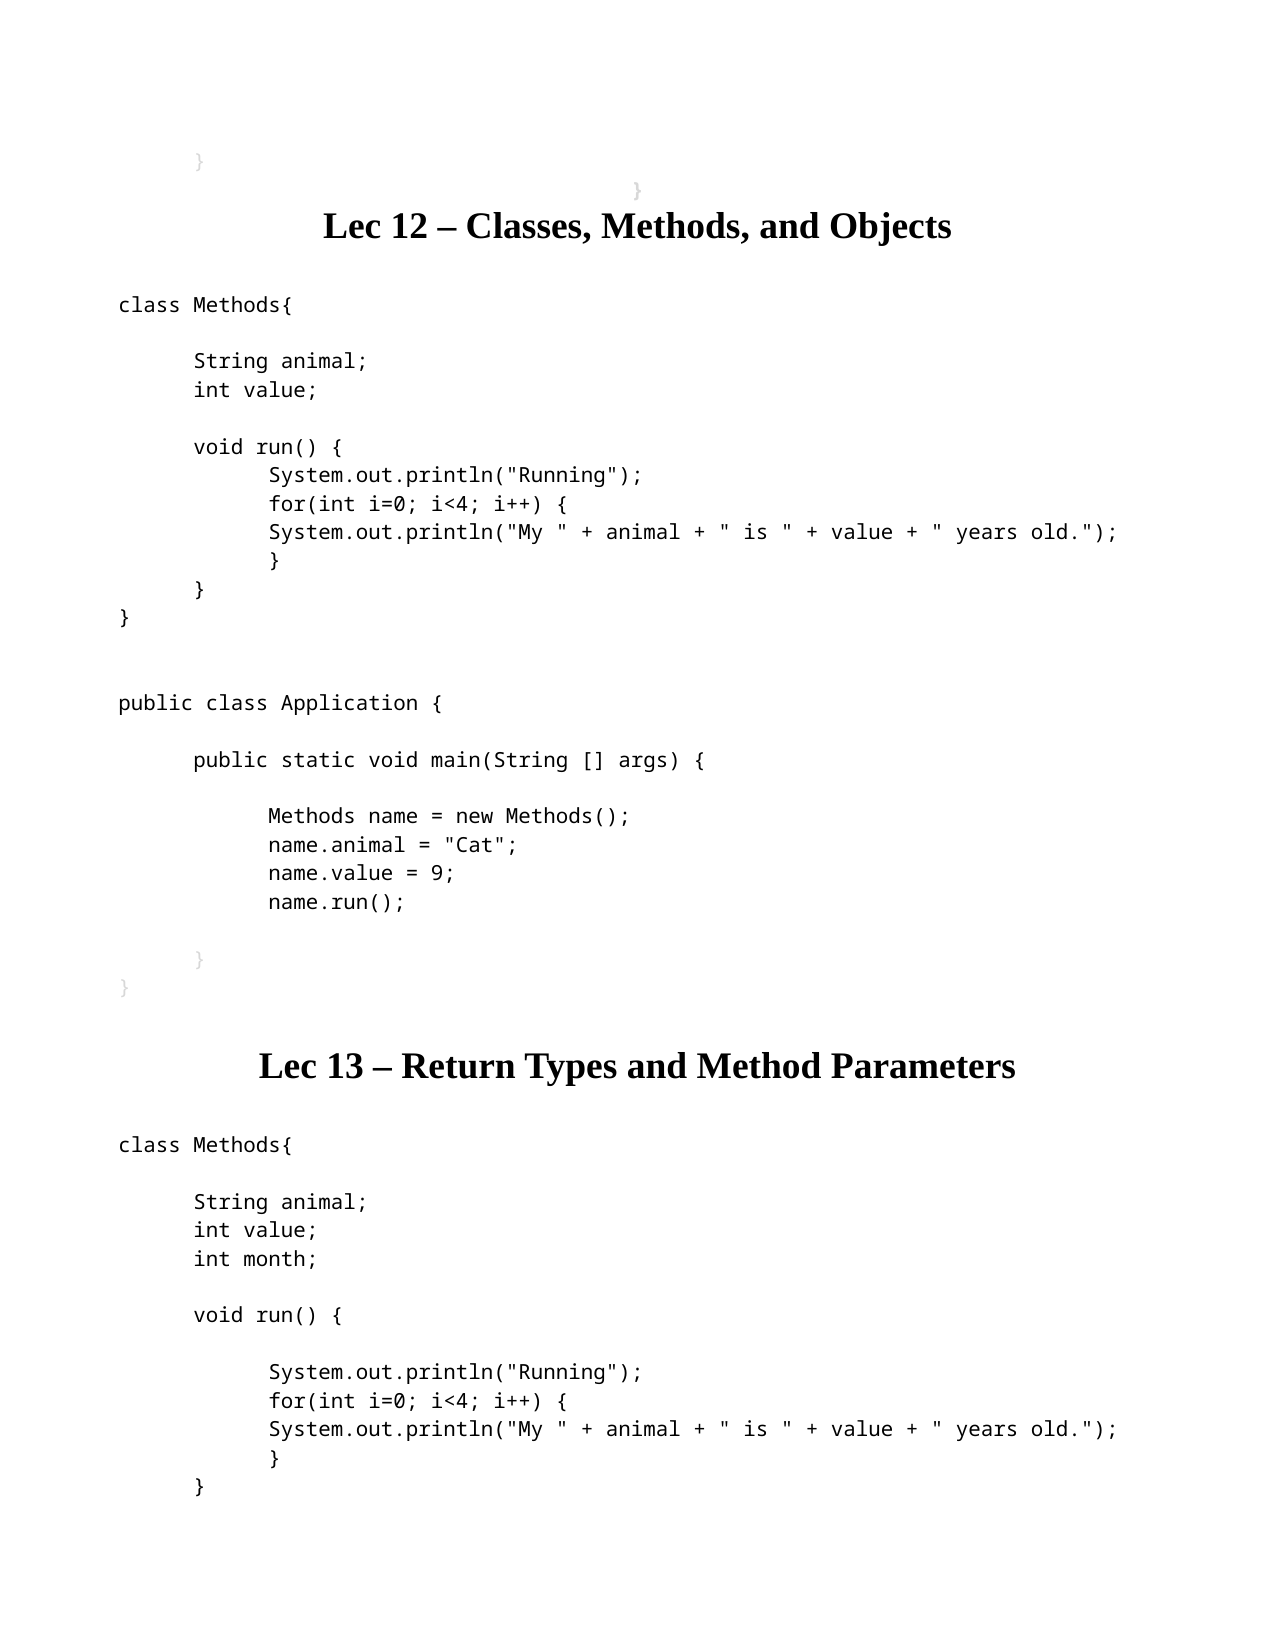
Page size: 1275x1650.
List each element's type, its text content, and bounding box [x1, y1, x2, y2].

text Lec 12 – Classes, Methods, and Objects [118, 203, 1157, 247]
text System.out.println("Running"); [118, 1357, 1157, 1386]
text for(int i=0; i<4; i++) { [118, 1386, 1157, 1414]
text } [118, 602, 1157, 631]
text void run() { [118, 1301, 1157, 1329]
text } [118, 546, 1157, 574]
text System.out.println("Running"); [118, 460, 1157, 489]
text for(int i=0; i<4; i++) { [118, 489, 1157, 517]
text class Methods{ [118, 290, 1157, 318]
text System.out.println("My " + animal + " is " + value + " years old."); [118, 1414, 1157, 1443]
text } [118, 147, 1157, 175]
text String animal; [118, 347, 1157, 375]
text } [118, 175, 1157, 203]
text } [118, 1471, 1157, 1500]
text name.run(); [118, 887, 1157, 915]
text name.value = 9; [118, 858, 1157, 887]
text class Methods{ [118, 1130, 1157, 1158]
text public class Application { [118, 688, 1157, 716]
text name.animal = "Cat"; [118, 830, 1157, 858]
text public static void main(String [] args) { [118, 745, 1157, 773]
text } [118, 574, 1157, 602]
text } [118, 1443, 1157, 1471]
text int value; [118, 375, 1157, 403]
text void run() { [118, 432, 1157, 460]
text } [118, 972, 1157, 1001]
text int value; [118, 1215, 1157, 1244]
text System.out.println("My " + animal + " is " + value + " years old."); [118, 517, 1157, 546]
text Methods name = new Methods(); [118, 802, 1157, 830]
text } [118, 944, 1157, 972]
text String animal; [118, 1187, 1157, 1215]
text Lec 13 – Return Types and Method Parameters [118, 1044, 1157, 1087]
text int month; [118, 1244, 1157, 1272]
